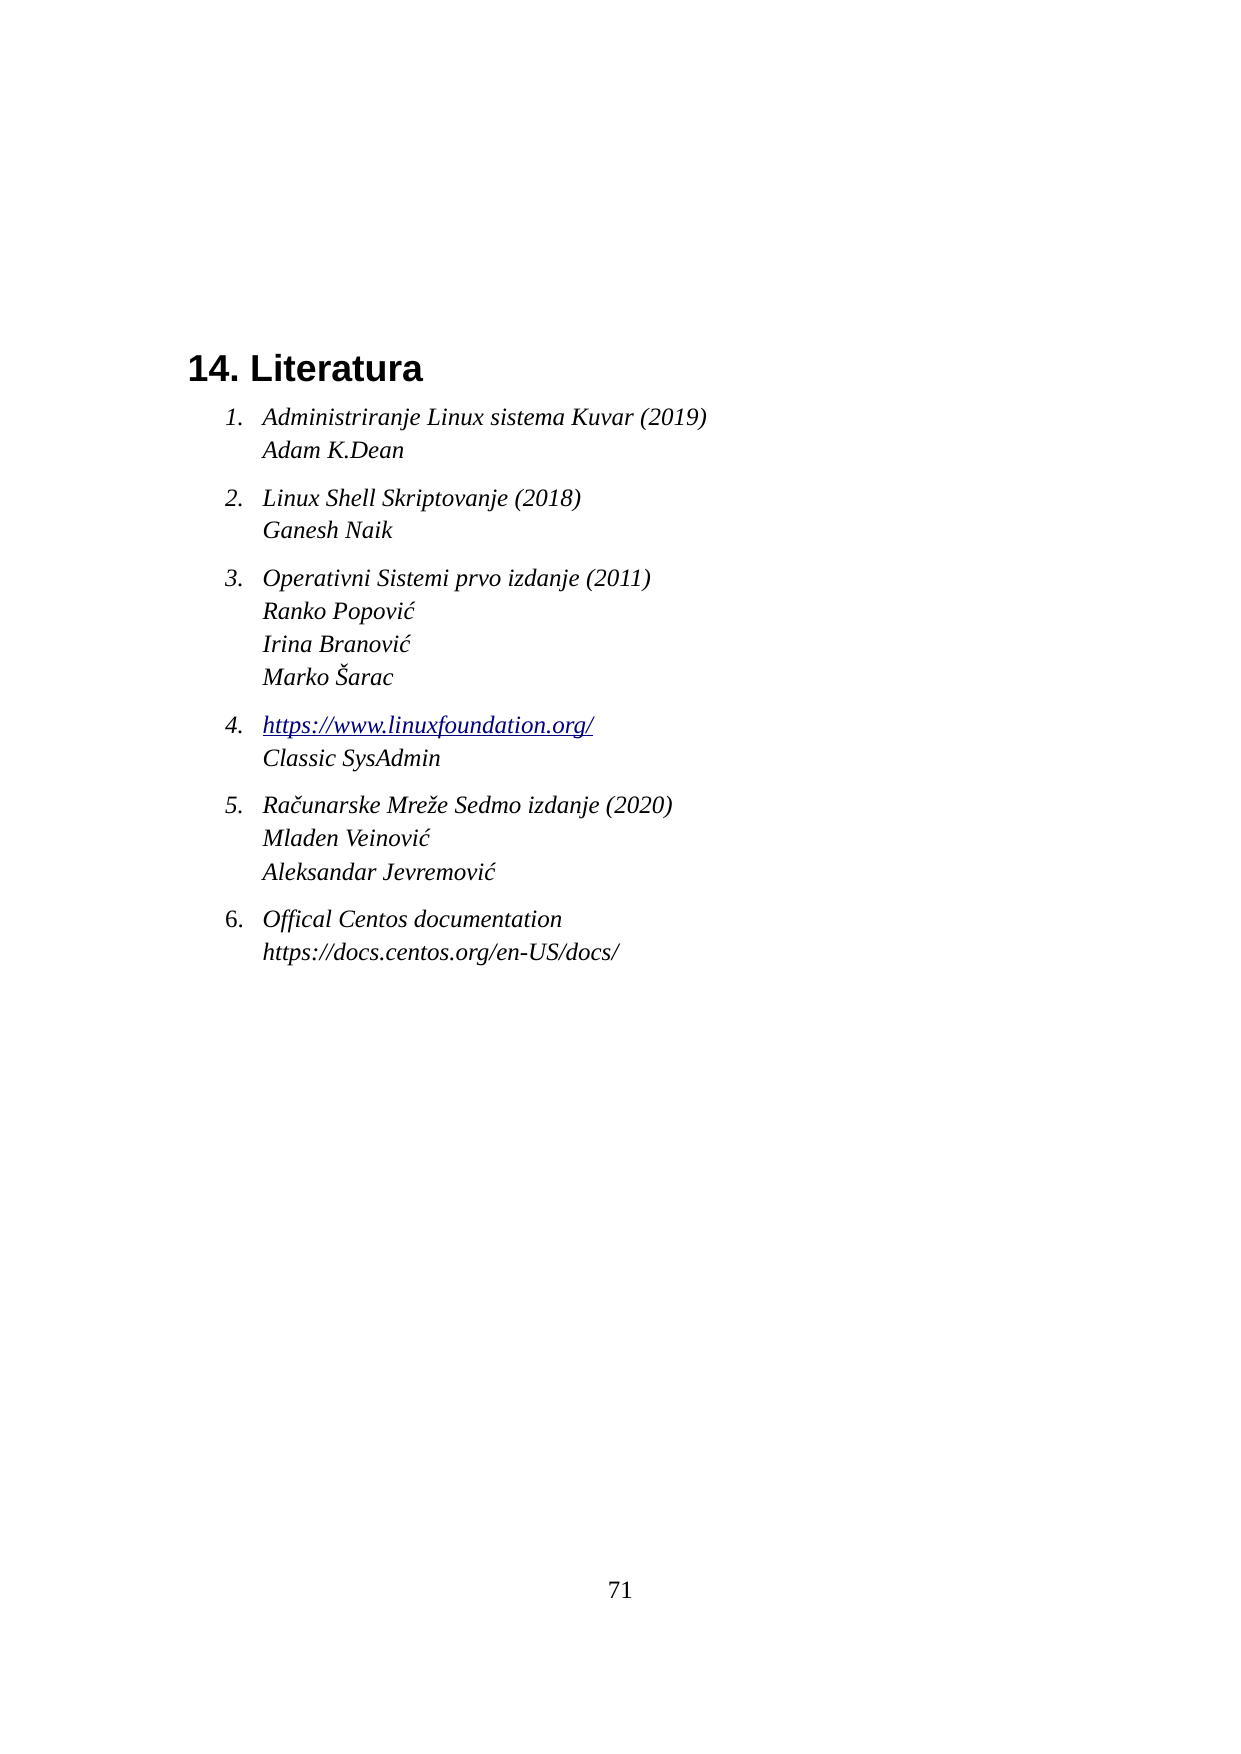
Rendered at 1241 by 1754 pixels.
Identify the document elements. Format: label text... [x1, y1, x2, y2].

list Računarske Mreže Sedmo izdanje (2020) Mladen Veinović Aleksandar Jevremović [225, 791, 1053, 885]
list Linux Shell Skriptovanje (2018) Ganesh Naik [225, 483, 1053, 544]
list Offical Centos documentation https://docs.centos.org/en-US/docs/ [225, 904, 1053, 1461]
subtitle 14. Literatura [187, 303, 1053, 389]
list Administriranje Linux sistema Kuvar (2019) Adam K.Dean [225, 402, 1053, 464]
list Operativni Sistemi prvo izdanje (2011) Ranko Popović Irina Branović Marko Šarac [225, 563, 1053, 691]
list https://www.linuxfoundation.org/ Classic SysAdmin [225, 710, 1053, 772]
